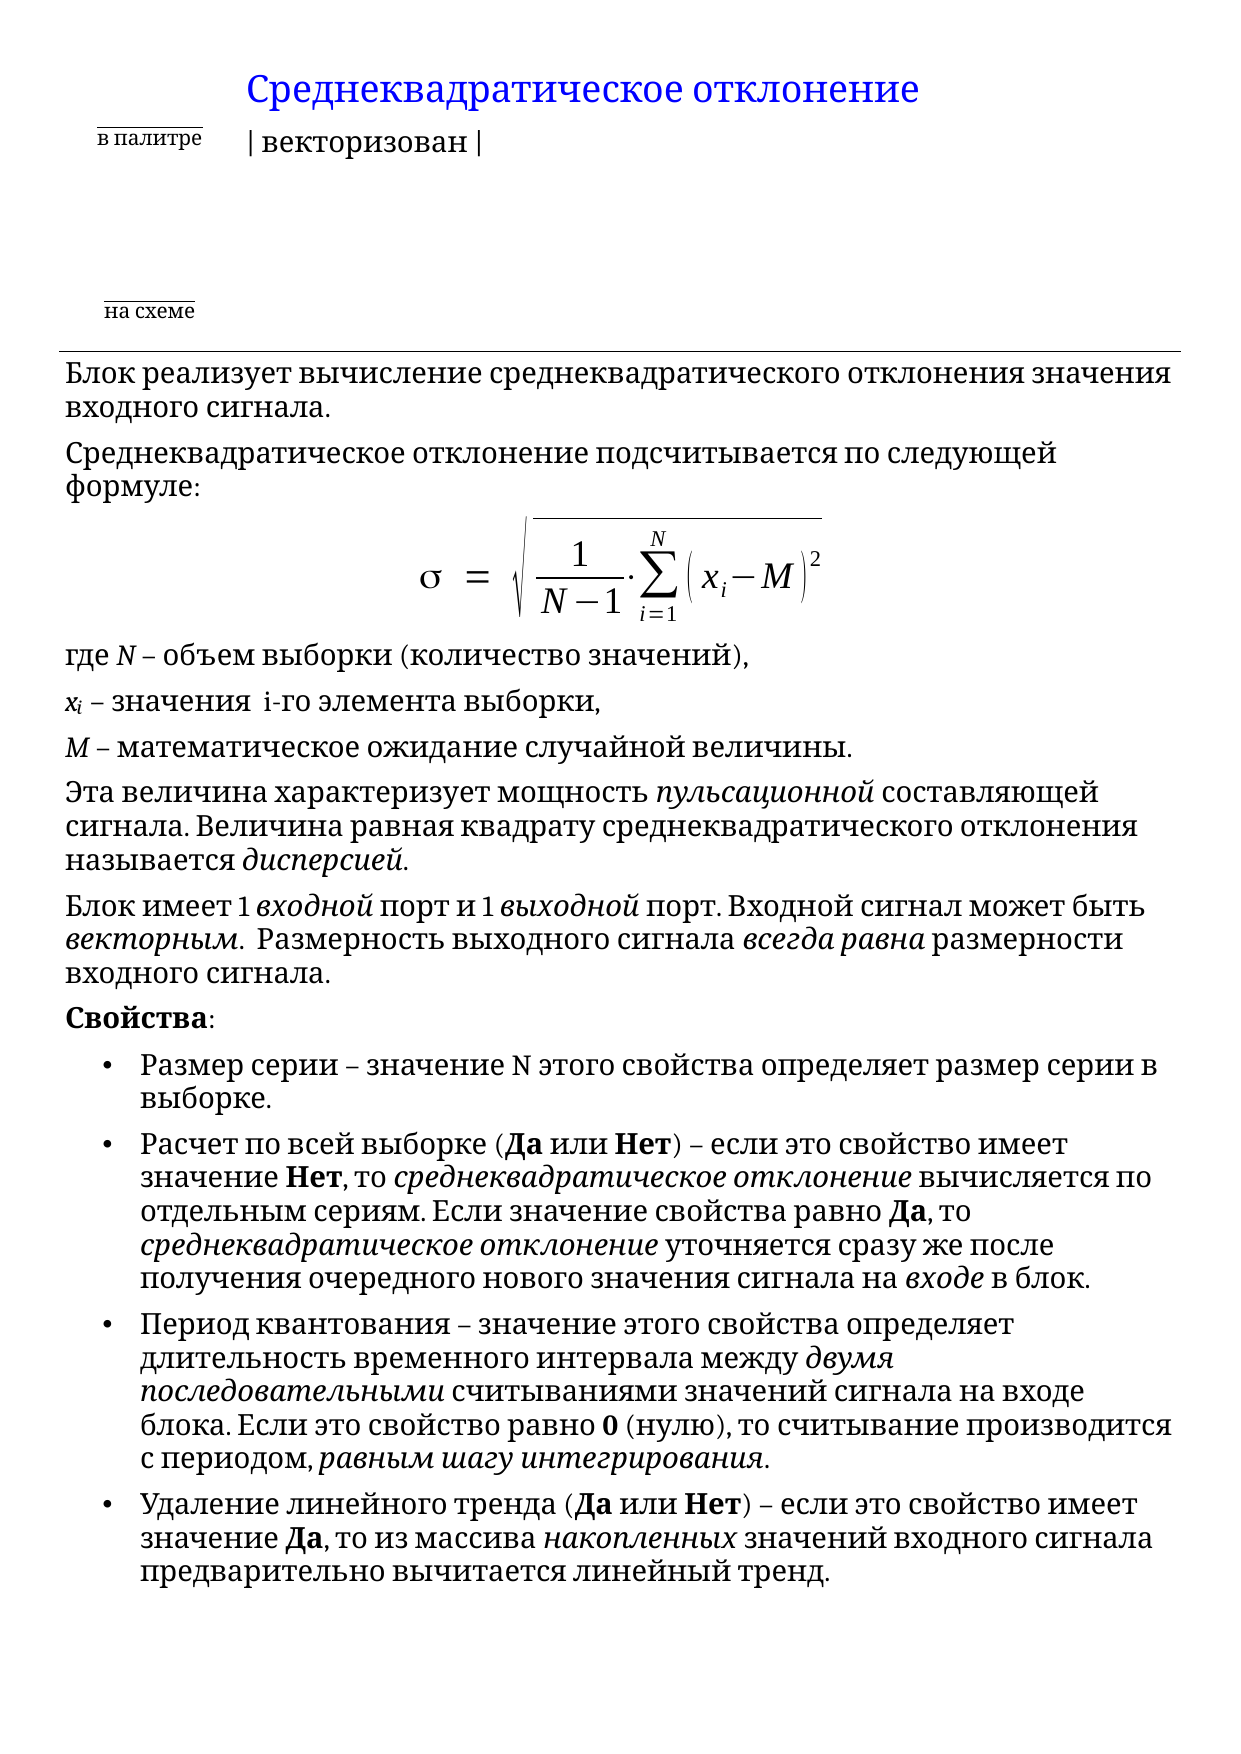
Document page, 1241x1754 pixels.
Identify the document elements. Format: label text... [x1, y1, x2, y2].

table_cell [59, 178, 240, 294]
table_cell в палитре [59, 121, 240, 178]
table_header Среднеквадратическое отклонение [240, 59, 1181, 121]
table_cell [240, 294, 1181, 351]
table_cell [240, 178, 1181, 294]
table_header [59, 59, 240, 121]
table_cell | векторизован | [240, 121, 1181, 178]
table_cell Блок реализует вычисление среднеквадратического отклонения значения входного сигнала. Среднеквадратическое отклонение подсчитывается по следующей формуле: где N – объем выборки (количество значений), xᵢ – значения i-го элемента выборки, M – математическое ожидание случайной величины. Эта величина характеризует мощность пульсационной составляющей сигнала. Величина равная квадрату среднеквадратического отклонения называется дисперсией. Блок имеет 1 входной порт и 1 выходной порт. Входной сигнал может быть векторным. Размерность выходного сигнала всегда равна размерности входного сигнала. Свойства: Размер серии – значение N этого свойства определяет размер серии в выборке. Расчет по всей выборке (Да или Нет) – если это свойство имеет значение Нет, то среднеквадратическое отклонение вычисляется по отдельным сериям. Если значение свойства равно Да, то среднеквадратическое отклонение уточняется сразу же после получения очередного нового значения сигнала на входе в блок. Период квантования – значение этого свойства определяет длительность временного интервала между двумя последовательными считываниями значений сигнала на входе блока. Если это свойство равно 0 (нулю), то считывание производится с периодом, равным шагу интегрирования. Удаление линейного тренда (Да или Нет) – если это свойство имеет значение Да, то из массива накопленных значений входного сигнала предварительно вычитается линейный тренд. [59, 352, 1181, 1607]
table_cell на схеме [59, 294, 240, 351]
